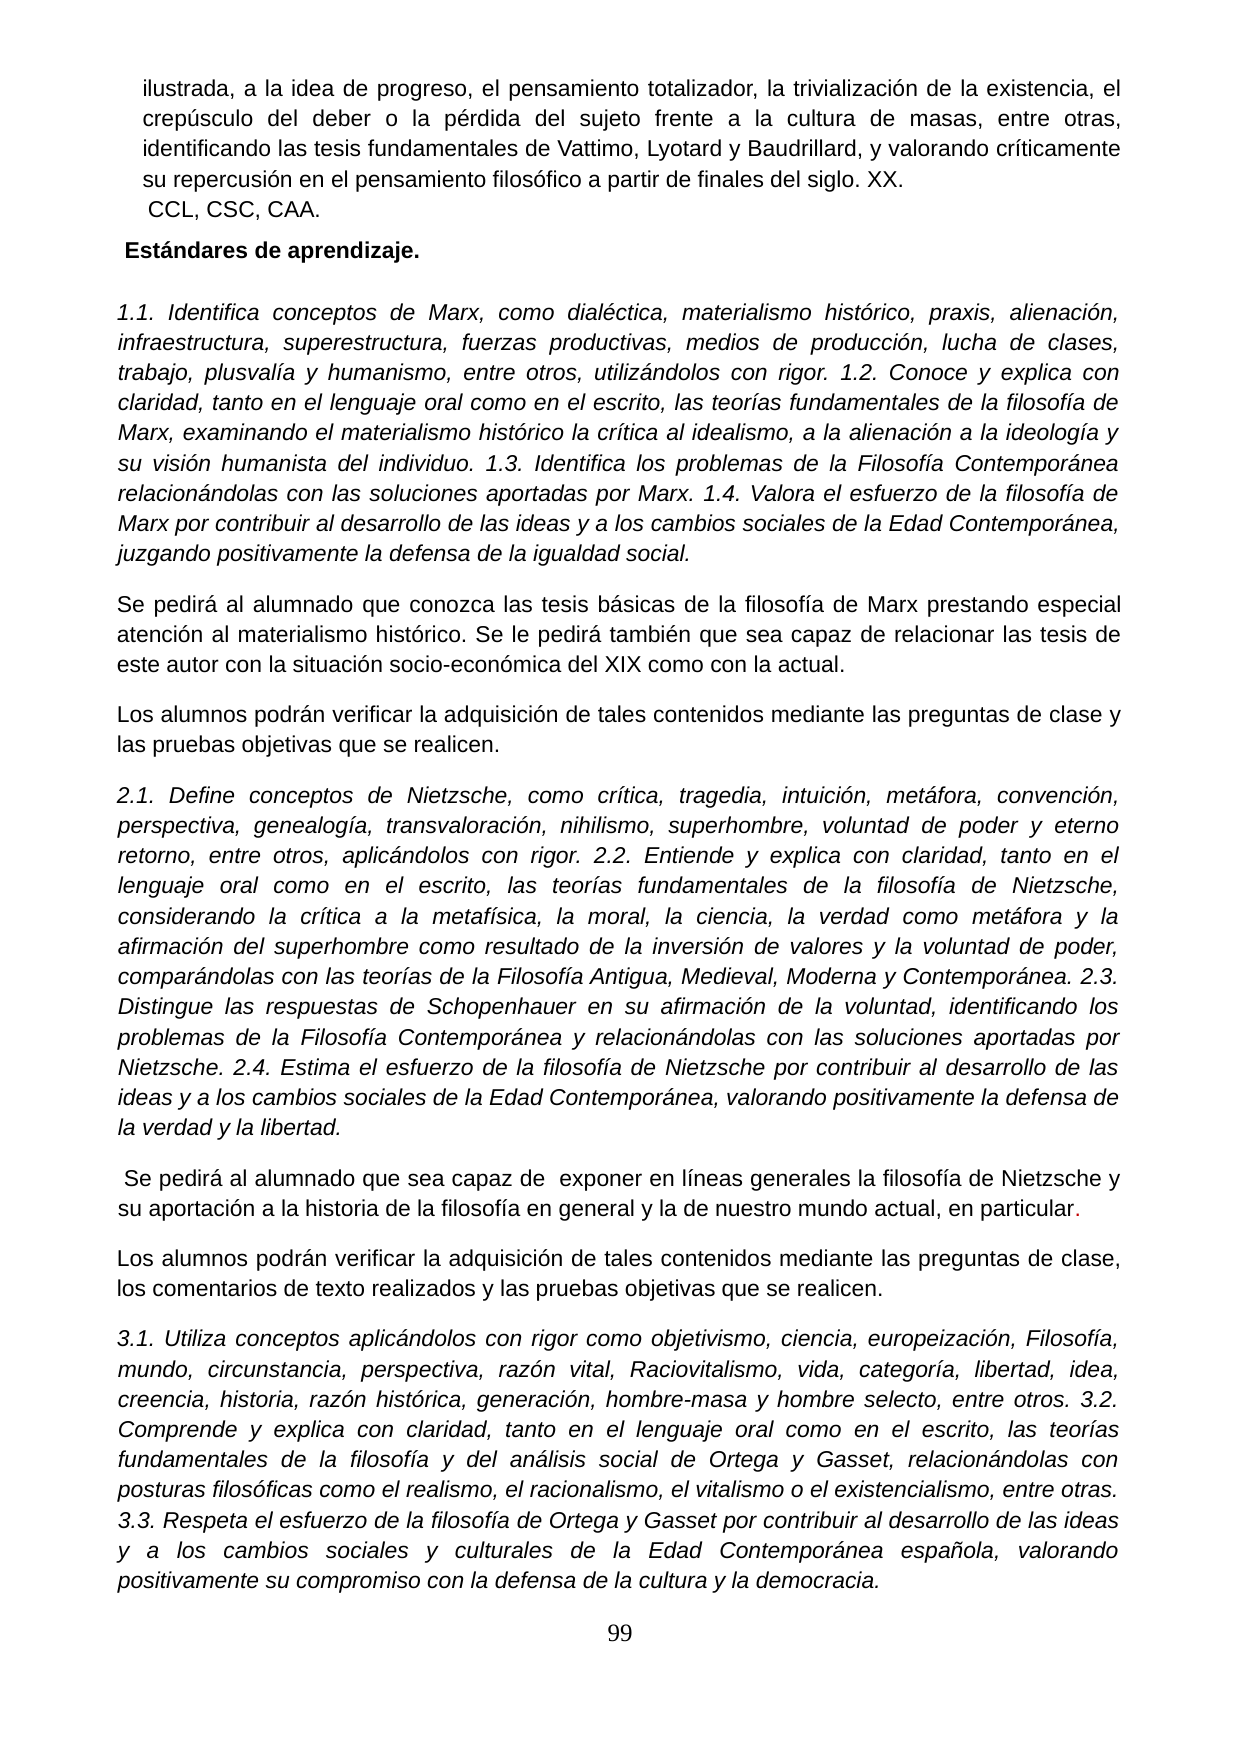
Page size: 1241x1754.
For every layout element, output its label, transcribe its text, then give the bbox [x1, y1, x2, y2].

list ilustrada, a la idea de progreso, el pensamiento totalizador, la trivialización de la existencia, el crepúsculo del deber o la pérdida del sujeto frente a la cultura de masas, entre otras, identificando las tesis fundamentales de Vattimo, Lyotard y Baudrillard, y valorando críticamente su repercusión en el pensamiento filosófico a partir de finales del siglo. XX. [134, 75, 1122, 192]
text 2.1. Define conceptos de Nietzsche, como crítica, tragedia, intuición, metáfora, convención, perspectiva, genealogía, transvaloración, nihilismo, superhombre, voluntad de poder y eterno retorno, entre otros, aplicándolos con rigor. 2.2. Entiende y explica con claridad, tanto en el lenguaje oral como en el escrito, las teorías fundamentales de la filosofía de Nietzsche, considerando la crítica a la metafísica, la moral, la ciencia, la verdad como metáfora y la afirmación del superhombre como resultado de la inversión de valores y la voluntad de poder, comparándolas con las teorías de la Filosofía Antigua, Medieval, Moderna y Contemporánea. 2.3. Distingue las respuestas de Schopenhauer en su afirmación de la voluntad, identificando los problemas de la Filosofía Contemporánea y relacionándolas con las soluciones aportadas por Nietzsche. 2.4. Estima el esfuerzo de la filosofía de Nietzsche por contribuir al desarrollo de las ideas y a los cambios sociales de la Edad Contemporánea, valorando positivamente la defensa de la verdad y la libertad. [117, 782, 1122, 1141]
text Se pedirá al alumnado que conozca las tesis básicas de la filosofía de Marx prestando especial atención al materialismo histórico. Se le pedirá también que sea capaz de relacionar las tesis de este autor con la situación socio-económica del XIX como con la actual. [117, 591, 1122, 677]
text Los alumnos podrán verificar la adquisición de tales contenidos mediante las preguntas de clase, los comentarios de texto realizados y las pruebas objetivas que se realicen. [117, 1245, 1122, 1302]
text Los alumnos podrán verificar la adquisición de tales contenidos mediante las preguntas de clase y las pruebas objetivas que se realicen. [117, 701, 1122, 758]
text 3.1. Utiliza conceptos aplicándolos con rigor como objetivismo, ciencia, europeización, Filosofía, mundo, circunstancia, perspectiva, razón vital, Raciovitalismo, vida, categoría, libertad, idea, creencia, historia, razón histórica, generación, hombre-masa y hombre selecto, entre otros. 3.2. Comprende y explica con claridad, tanto en el lenguaje oral como en el escrito, las teorías fundamentales de la filosofía y del análisis social de Ortega y Gasset, relacionándolas con posturas filosóficas como el realismo, el racionalismo, el vitalismo o el existencialismo, entre otras. 3.3. Respeta el esfuerzo de la filosofía de Ortega y Gasset por contribuir al desarrollo de las ideas y a los cambios sociales y culturales de la Edad Contemporánea española, valorando positivamente su compromiso con la defensa de la cultura y la democracia. [117, 1325, 1122, 1593]
text CCL, CSC, CAA. [148, 196, 1122, 222]
text Se pedirá al alumnado que sea capaz de exponer en líneas generales la filosofía de Nietzsche y su aportación a la historia de la filosofía en general y la de nuestro mundo actual, en particular. [117, 1164, 1122, 1221]
text 1.1. Identifica conceptos de Marx, como dialéctica, materialismo histórico, praxis, alienación, infraestructura, superestructura, fuerzas productivas, medios de producción, lucha de clases, trabajo, plusvalía y humanismo, entre otros, utilizándolos con rigor. 1.2. Conoce y explica con claridad, tanto en el lenguaje oral como en el escrito, las teorías fundamentales de la filosofía de Marx, examinando el materialismo histórico la crítica al idealismo, a la alienación a la ideología y su visión humanista del individuo. 1.3. Identifica los problemas de la Filosofía Contemporánea relacionándolas con las soluciones aportadas por Marx. 1.4. Valora el esfuerzo de la filosofía de Marx por contribuir al desarrollo de las ideas y a los cambios sociales de la Edad Contemporánea, juzgando positivamente la defensa de la igualdad social. [117, 298, 1122, 566]
text Estándares de aprendizaje. [118, 237, 1122, 263]
